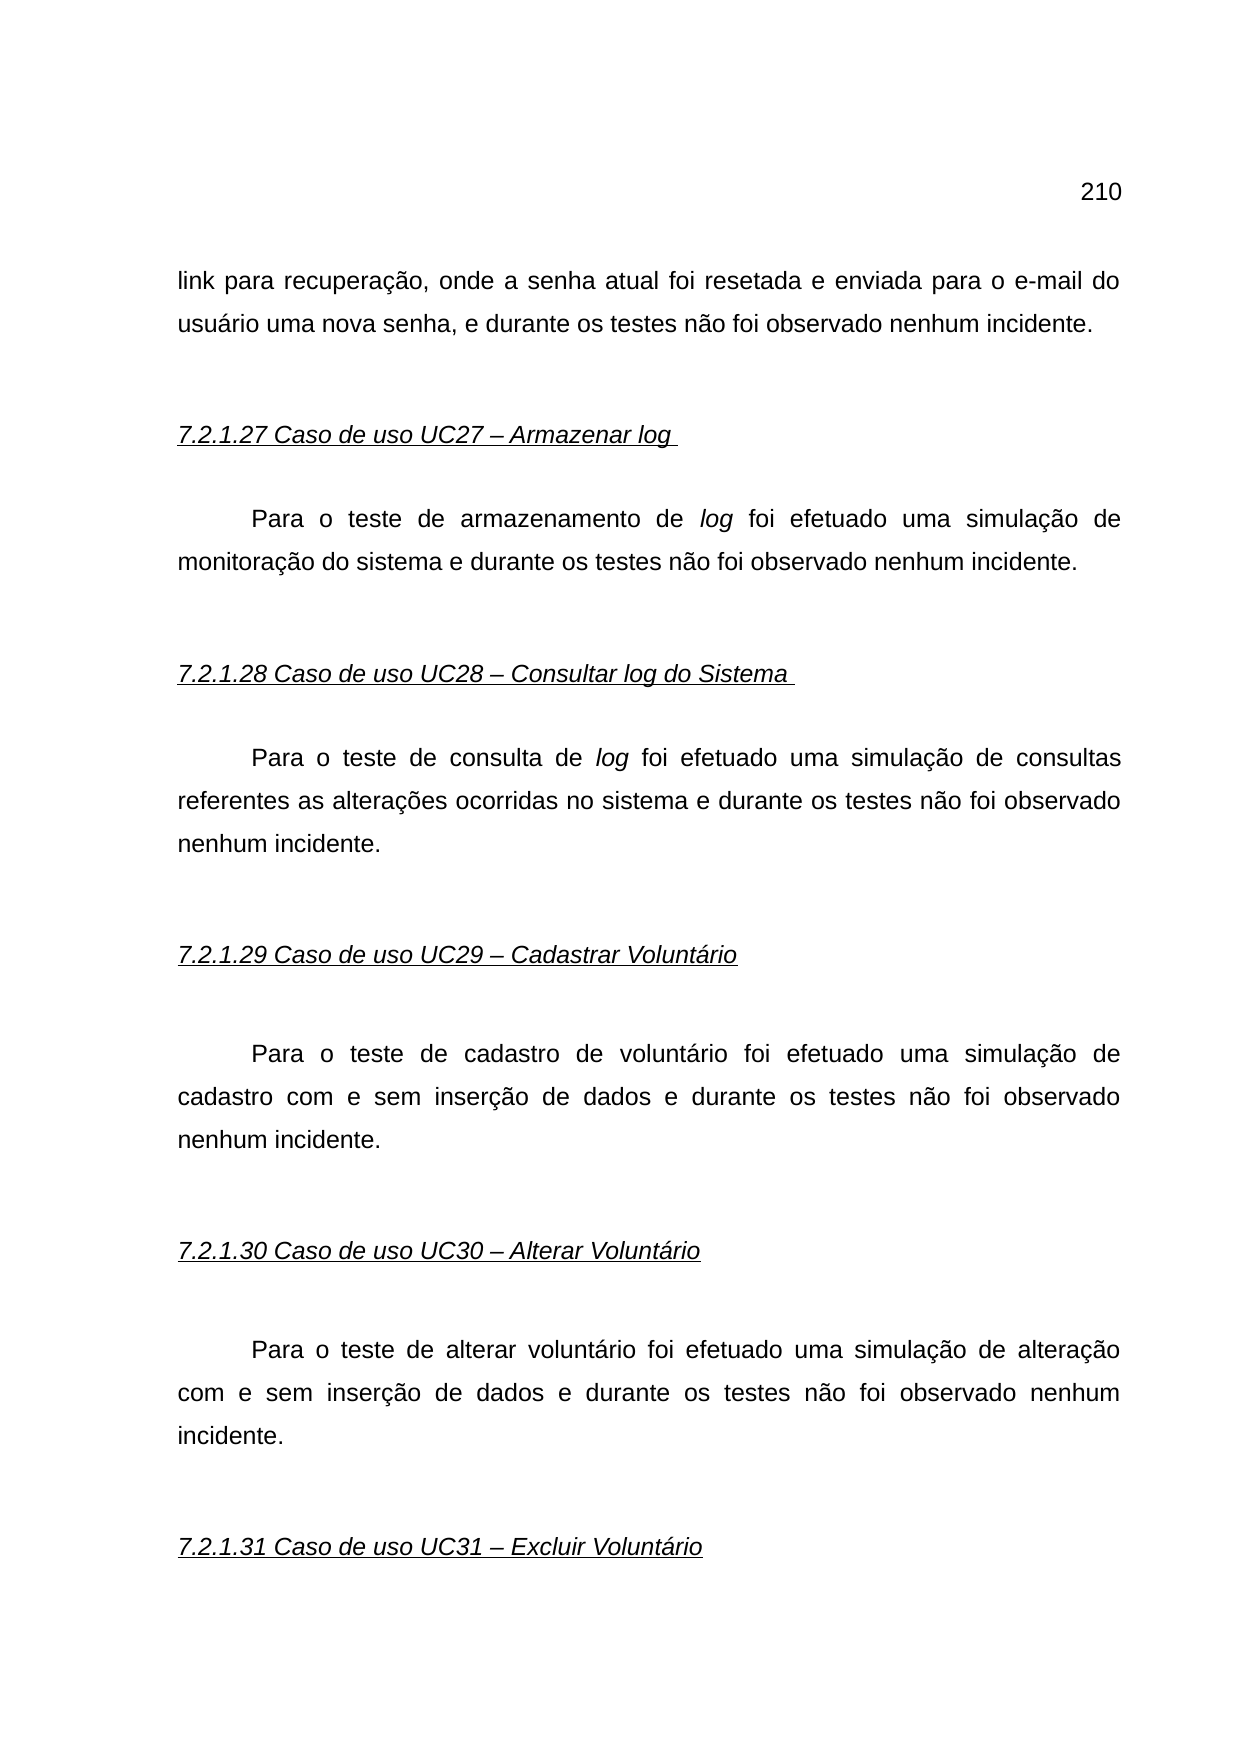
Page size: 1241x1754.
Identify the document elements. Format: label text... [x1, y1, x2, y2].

text Para o teste de armazenamento de log foi efetuado uma simulação de monitoração do sistema e durante os testes não foi observado nenhum incidente. [177, 504, 1122, 576]
subtitle 7.2.1.30 Caso de uso UC30 – Alterar Voluntário [177, 1236, 1122, 1265]
text link para recuperação, onde a senha atual foi resetada e enviada para o e-mail do usuário uma nova senha, e durante os testes não foi observado nenhum incidente. [177, 266, 1122, 338]
text Para o teste de alterar voluntário foi efetuado uma simulação de alteração com e sem inserção de dados e durante os testes não foi observado nenhum incidente. [177, 1335, 1122, 1450]
text Para o teste de consulta de log foi efetuado uma simulação de consultas referentes as alterações ocorridas no sistema e durante os testes não foi observado nenhum incidente. [177, 743, 1122, 858]
subtitle 7.2.1.27 Caso de uso UC27 – Armazenar log [177, 420, 1122, 449]
subtitle 7.2.1.29 Caso de uso UC29 – Cadastrar Voluntário [177, 940, 1122, 969]
text Para o teste de cadastro de voluntário foi efetuado uma simulação de cadastro com e sem inserção de dados e durante os testes não foi observado nenhum incidente. [177, 1039, 1122, 1154]
subtitle 7.2.1.31 Caso de uso UC31 – Excluir Voluntário [177, 1532, 1122, 1561]
subtitle 7.2.1.28 Caso de uso UC28 – Consultar log do Sistema [177, 659, 1122, 687]
